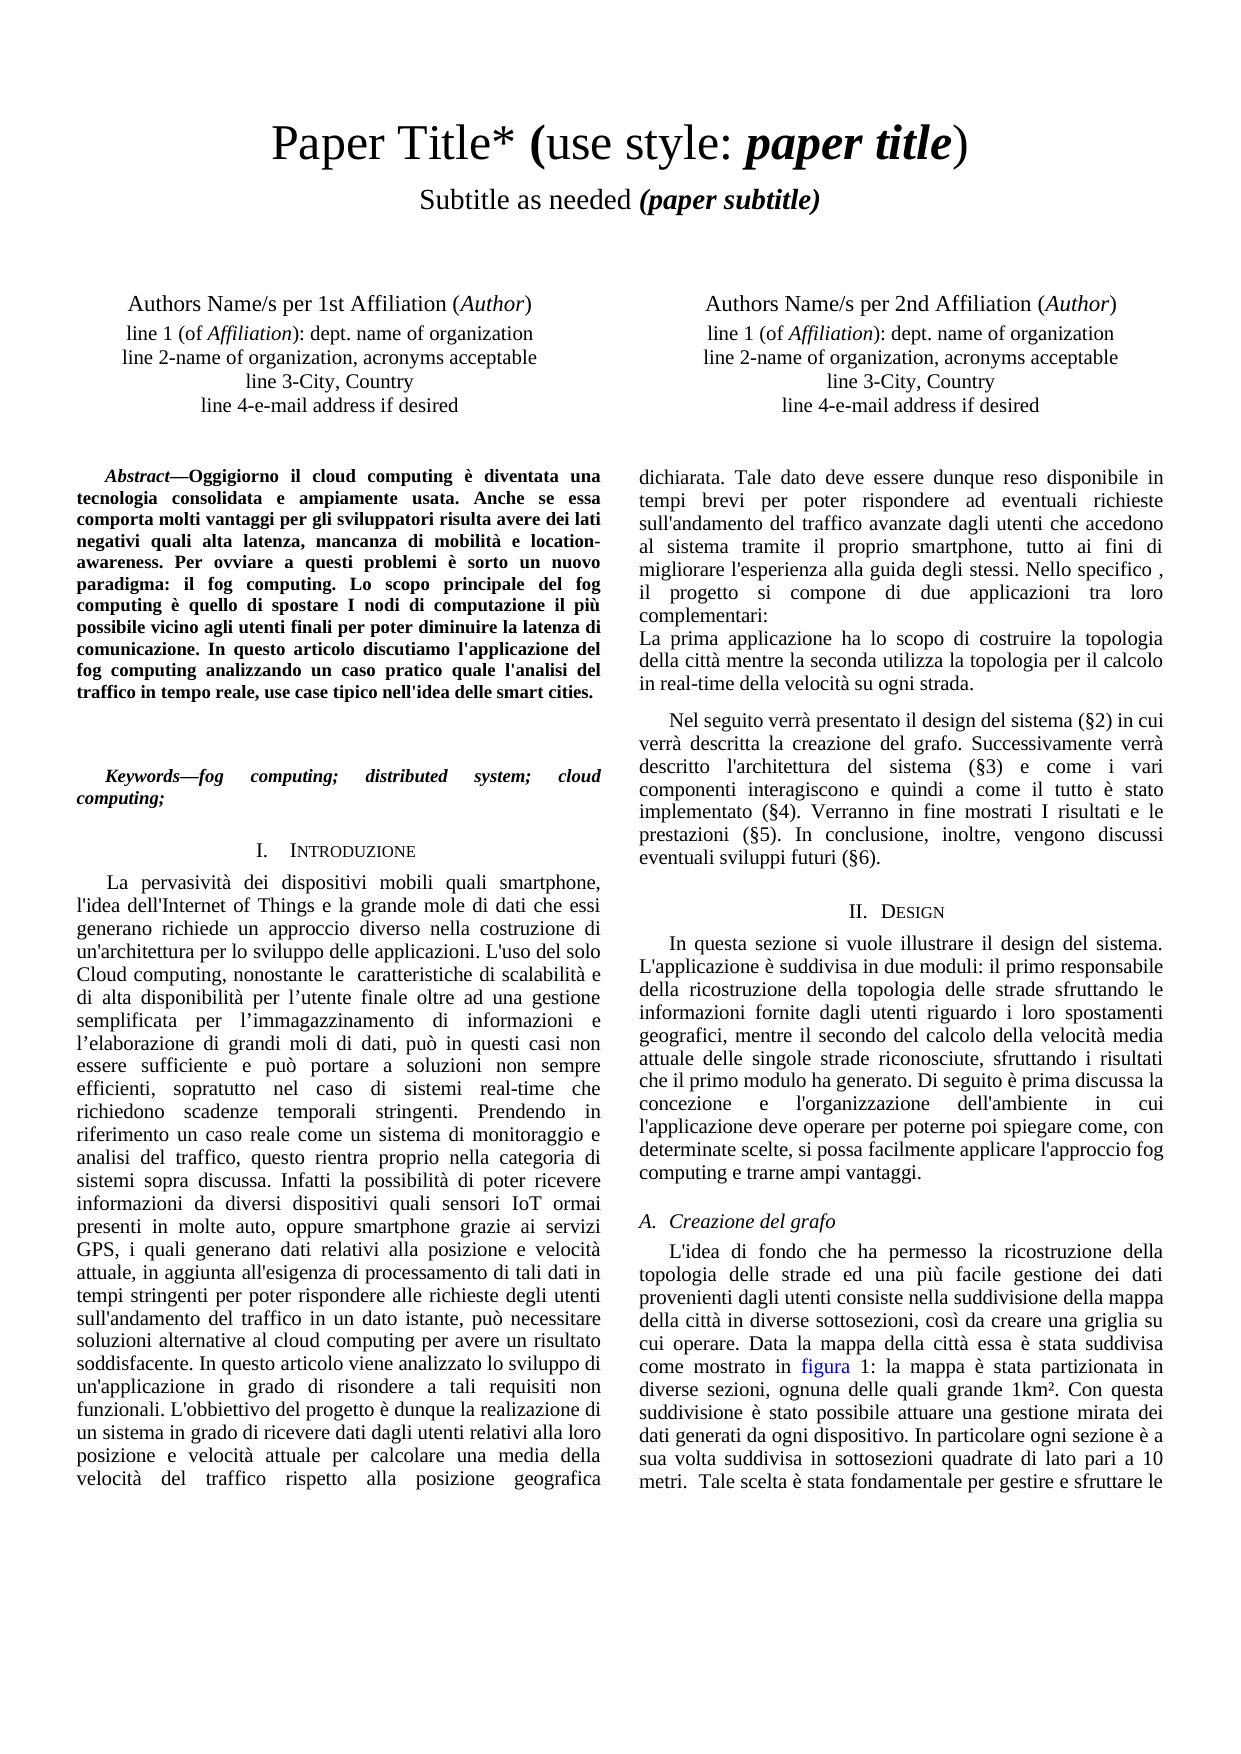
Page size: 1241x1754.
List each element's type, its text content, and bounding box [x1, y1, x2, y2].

subtitle Introduzione [76, 838, 601, 862]
text Abstract—Oggigiorno il cloud computing è diventata una tecnologia consolidata e ampiamente usata. Anche se essa comporta molti vantaggi per gli sviluppatori risulta avere dei lati negativi quali alta latenza, mancanza di mobilità e location-awareness. Per ovviare a questi problemi è sorto un nuovo paradigma: il fog computing. Lo scopo principale del fog computing è quello di spostare I nodi di computazione il più possibile vicino agli utenti finali per poter diminuire la latenza di comunicazione. In questo articolo discutiamo l'applicazione del fog computing analizzando un caso pratico quale l'analisi del traffico in tempo reale, use case tipico nell'idea delle smart cities. [76, 465, 601, 702]
text line 4-e-mail address if desired [658, 393, 1164, 417]
subtitle Design [639, 898, 1164, 923]
text dichiarata. Tale dato deve essere dunque reso disponibile in tempi brevi per poter rispondere ad eventuali richieste sull'andamento del traffico avanzate dagli utenti che accedono al sistema tramite il proprio smartphone, tutto ai fini di migliorare l'esperienza alla guida degli stessi. Nello specifico , il progetto si compone di due applicazioni tra loro complementari: La prima applicazione ha lo scopo di costruire la topologia della città mentre la seconda utilizza la topologia per il calcolo in real-time della velocità su ogni strada. [639, 465, 1164, 695]
text line 3-City, Country [76, 369, 583, 393]
subtitle Subtitle as needed (paper subtitle) [76, 182, 1164, 216]
text La pervasività dei dispositivi mobili quali smartphone, l'idea dell'Internet of Things e la grande mole di dati che essi generano richiede un approccio diverso nella costruzione di un'architettura per lo sviluppo delle applicazioni. L'uso del solo Cloud computing, nonostante le caratteristiche di scalabilità e di alta disponibilità per l’utente finale oltre ad una gestione semplificata per l’immagazzinamento di informazioni e l’elaborazione di grandi moli di dati, può in questi casi non essere sufficiente e può portare a soluzioni non sempre efficienti, sopratutto nel caso di sistemi real-time che richiedono scadenze temporali stringenti. Prendendo in riferimento un caso reale come un sistema di monitoraggio e analisi del traffico, questo rientra proprio nella categoria di sistemi sopra discussa. Infatti la possibilità di poter ricevere informazioni da diversi dispositivi quali sensori IoT ormai presenti in molte auto, oppure smartphone grazie ai servizi GPS, i quali generano dati relativi alla posizione e velocità attuale, in aggiunta all'esigenza di processamento di tali dati in tempi stringenti per poter rispondere alle richieste degli utenti sull'andamento del traffico in un dato istante, può necessitare soluzioni alternative al cloud computing per avere un risultato soddisfacente. In questo articolo viene analizzato lo sviluppo di un'applicazione in grado di risondere a tali requisiti non funzionali. L'obbiettivo del progetto è dunque la realizazione di un sistema in grado di ricevere dati dagli utenti relativi alla loro posizione e velocità attuale per calcolare una media della velocità del traffico rispetto alla posizione geografica [76, 870, 601, 1490]
text line 1 (of Affiliation): dept. name of organization [658, 321, 1164, 345]
text line 1 (of Affiliation): dept. name of organization [76, 321, 583, 345]
text line 2-name of organization, acronyms acceptable [658, 345, 1164, 369]
text L'idea di fondo che ha permesso la ricostruzione della topologia delle strade ed una più facile gestione dei dati provenienti dagli utenti consiste nella suddivisione della mappa della città in diverse sottosezioni, così da creare una griglia su cui operare. Data la mappa della città essa è stata suddivisa come mostrato in figura 1: la mappa è stata partizionata in diverse sezioni, ognuna delle quali grande 1km². Con questa suddivisione è stato possibile attuare una gestione mirata dei dati generati da ogni dispositivo. In particolare ogni sezione è a sua volta suddivisa in sottosezioni quadrate di lato pari a 10 metri. Tale scelta è stata fondamentale per gestire e sfruttare le [639, 1239, 1164, 1493]
text Nel seguito verrà presentato il design del sistema (§2) in cui verrà descritta la creazione del grafo. Successivamente verrà descritto l'architettura del sistema (§3) e come i vari componenti interagiscono e quindi a come il tutto è stato implementato (§4). Verranno in fine mostrati I risultati e le prestazioni (§5). In conclusione, inoltre, vengono discussi eventuali sviluppi futuri (§6). [639, 708, 1164, 869]
text line 4-e-mail address if desired [76, 393, 583, 417]
title Paper Title* (use style: paper title) [76, 112, 1164, 170]
subtitle Creazione del grafo [639, 1209, 1164, 1233]
text In questa sezione si vuole illustrare il design del sistema. L'applicazione è suddivisa in due moduli: il primo responsabile della ricostruzione della topologia delle strade sfruttando le informazioni fornite dagli utenti riguardo i loro spostamenti geografici, mentre il secondo del calcolo della velocità media attuale delle singole strade riconosciute, sfruttando i risultati che il primo modulo ha generato. Di seguito è prima discussa la concezione e l'organizzazione dell'ambiente in cui l'applicazione deve operare per poterne poi spiegare come, con determinate scelte, si possa facilmente applicare l'approccio fog computing e trarne ampi vantaggi. [639, 931, 1164, 1184]
text line 2-name of organization, acronyms acceptable [76, 345, 583, 369]
text Keywords—fog computing; distributed system; cloud computing; [76, 765, 601, 808]
text Authors Name/s per 2nd Affiliation (Author) [658, 290, 1164, 316]
text Authors Name/s per 1st Affiliation (Author) [76, 290, 583, 316]
text line 3-City, Country [658, 369, 1164, 393]
